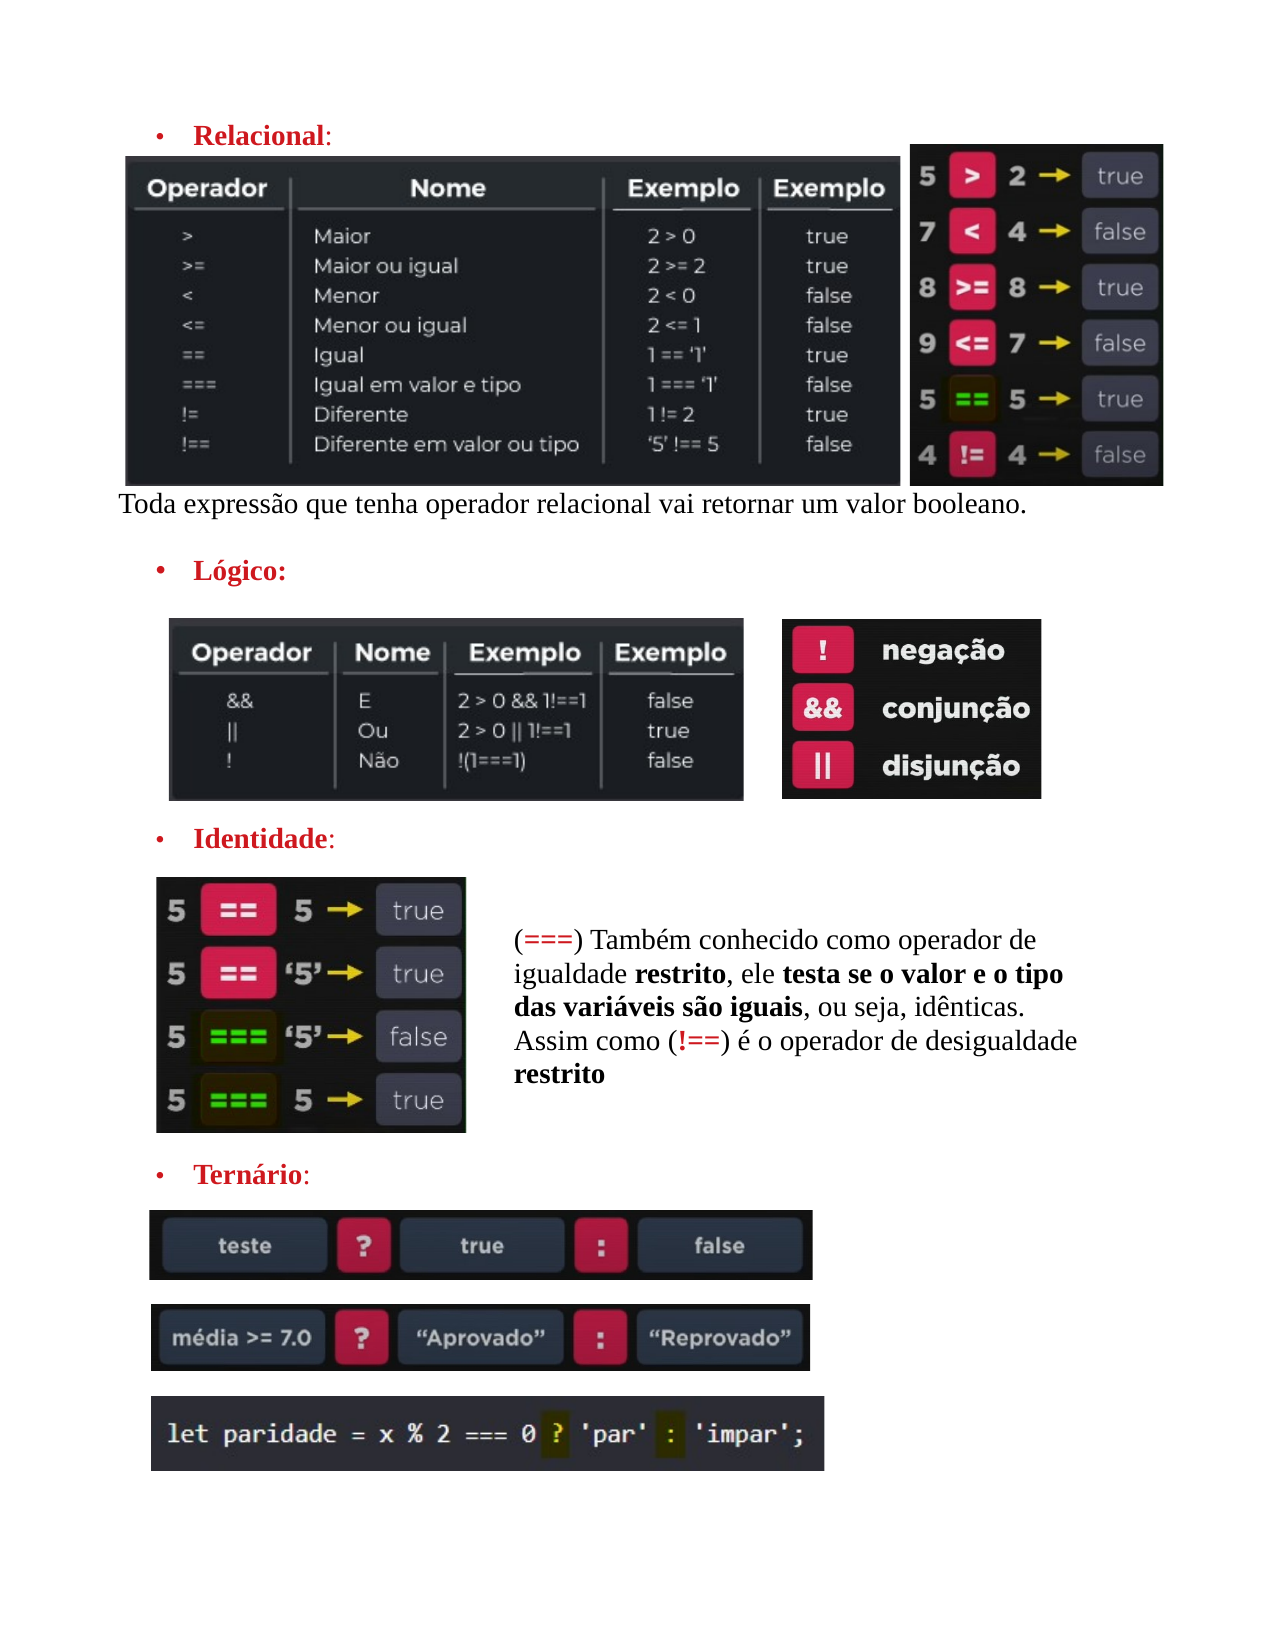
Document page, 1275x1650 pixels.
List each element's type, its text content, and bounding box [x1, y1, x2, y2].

picture [909, 144, 1164, 486]
list Relacional: [156, 118, 1176, 152]
picture [125, 156, 901, 486]
list Identidade: [156, 822, 1176, 855]
picture [151, 1396, 825, 1471]
picture [782, 619, 1042, 799]
text (===) Também conhecido como operador de igualdade restrito, ele testa se o valor e o tipo das variáveis são iguais, ou seja, idênticas. Assim como (!==) é o operador de desigualdade restrito [514, 922, 1087, 1090]
picture [151, 1304, 811, 1371]
list Lógico: [156, 553, 1176, 587]
list Ternário: [156, 1157, 1176, 1191]
picture [168, 618, 744, 801]
picture [149, 1210, 813, 1280]
text Toda expressão que tenha operador relacional vai retornar um valor booleano. [118, 486, 1170, 519]
picture [156, 877, 467, 1133]
